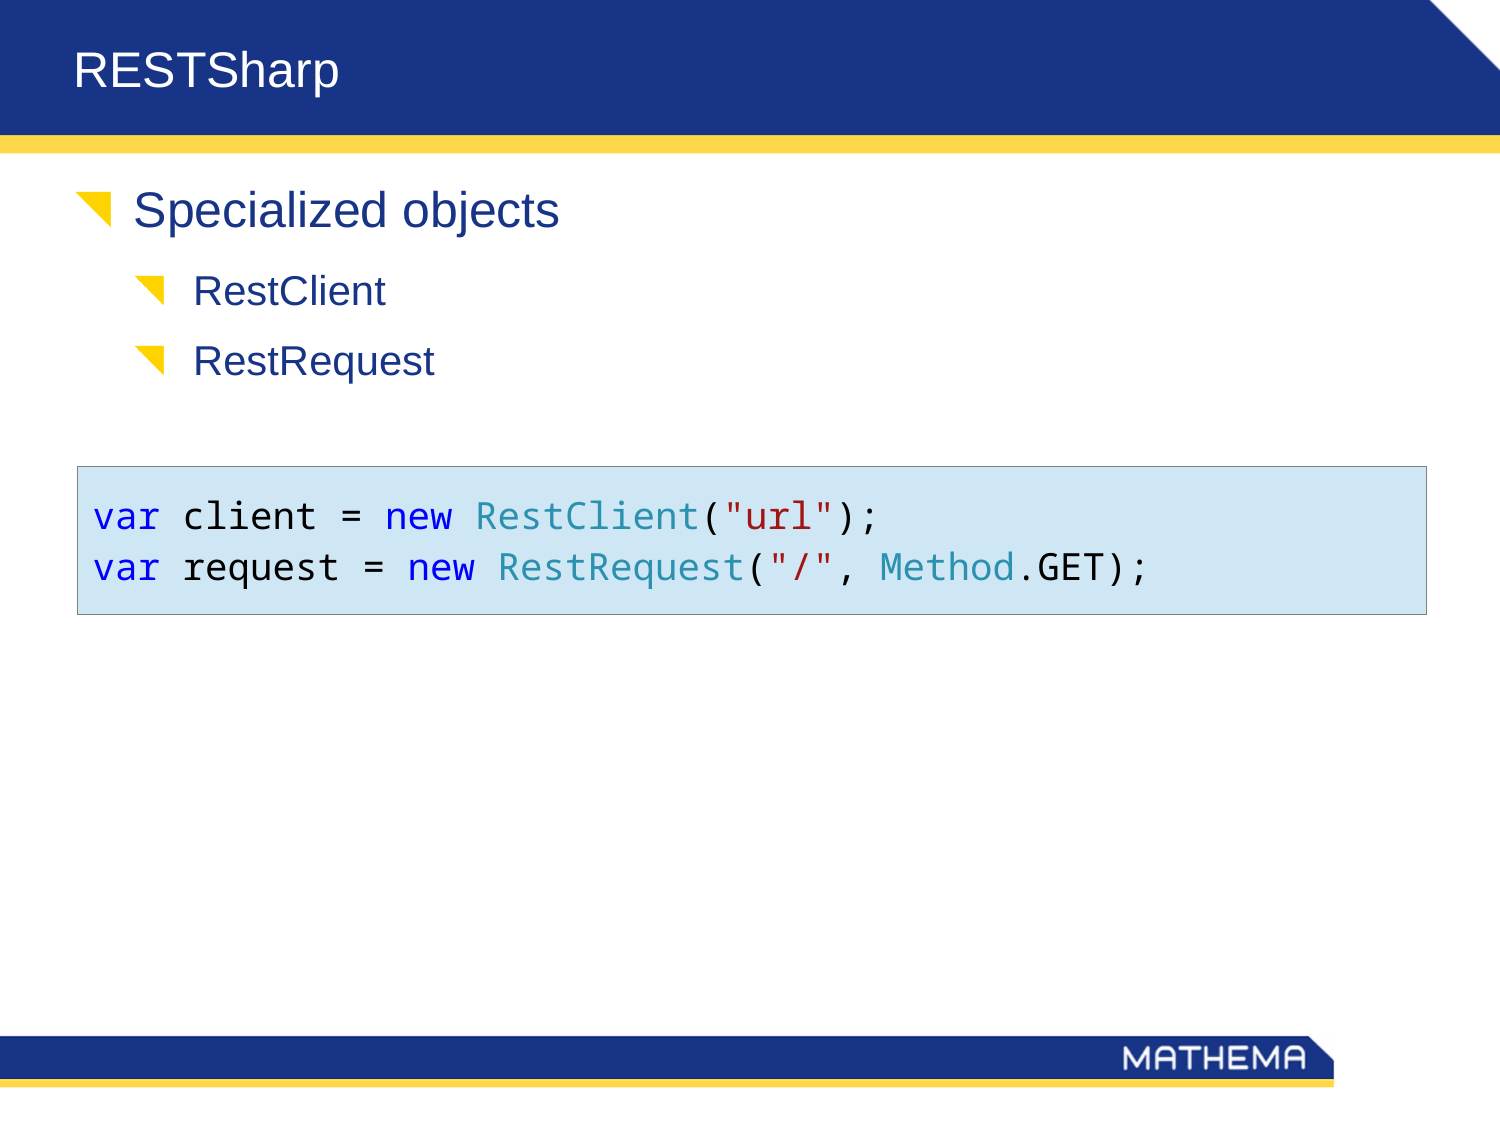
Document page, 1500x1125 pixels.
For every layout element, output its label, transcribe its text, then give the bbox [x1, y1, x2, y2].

text_box var client = new RestClient("url"); var request = new RestRequest("/", Method.GET); [77, 466, 1427, 615]
picture [0, 0, 1500, 1125]
list Specialized objects RestClient RestRequest [75, 181, 1426, 1008]
title RESTSharp [73, 40, 1276, 100]
